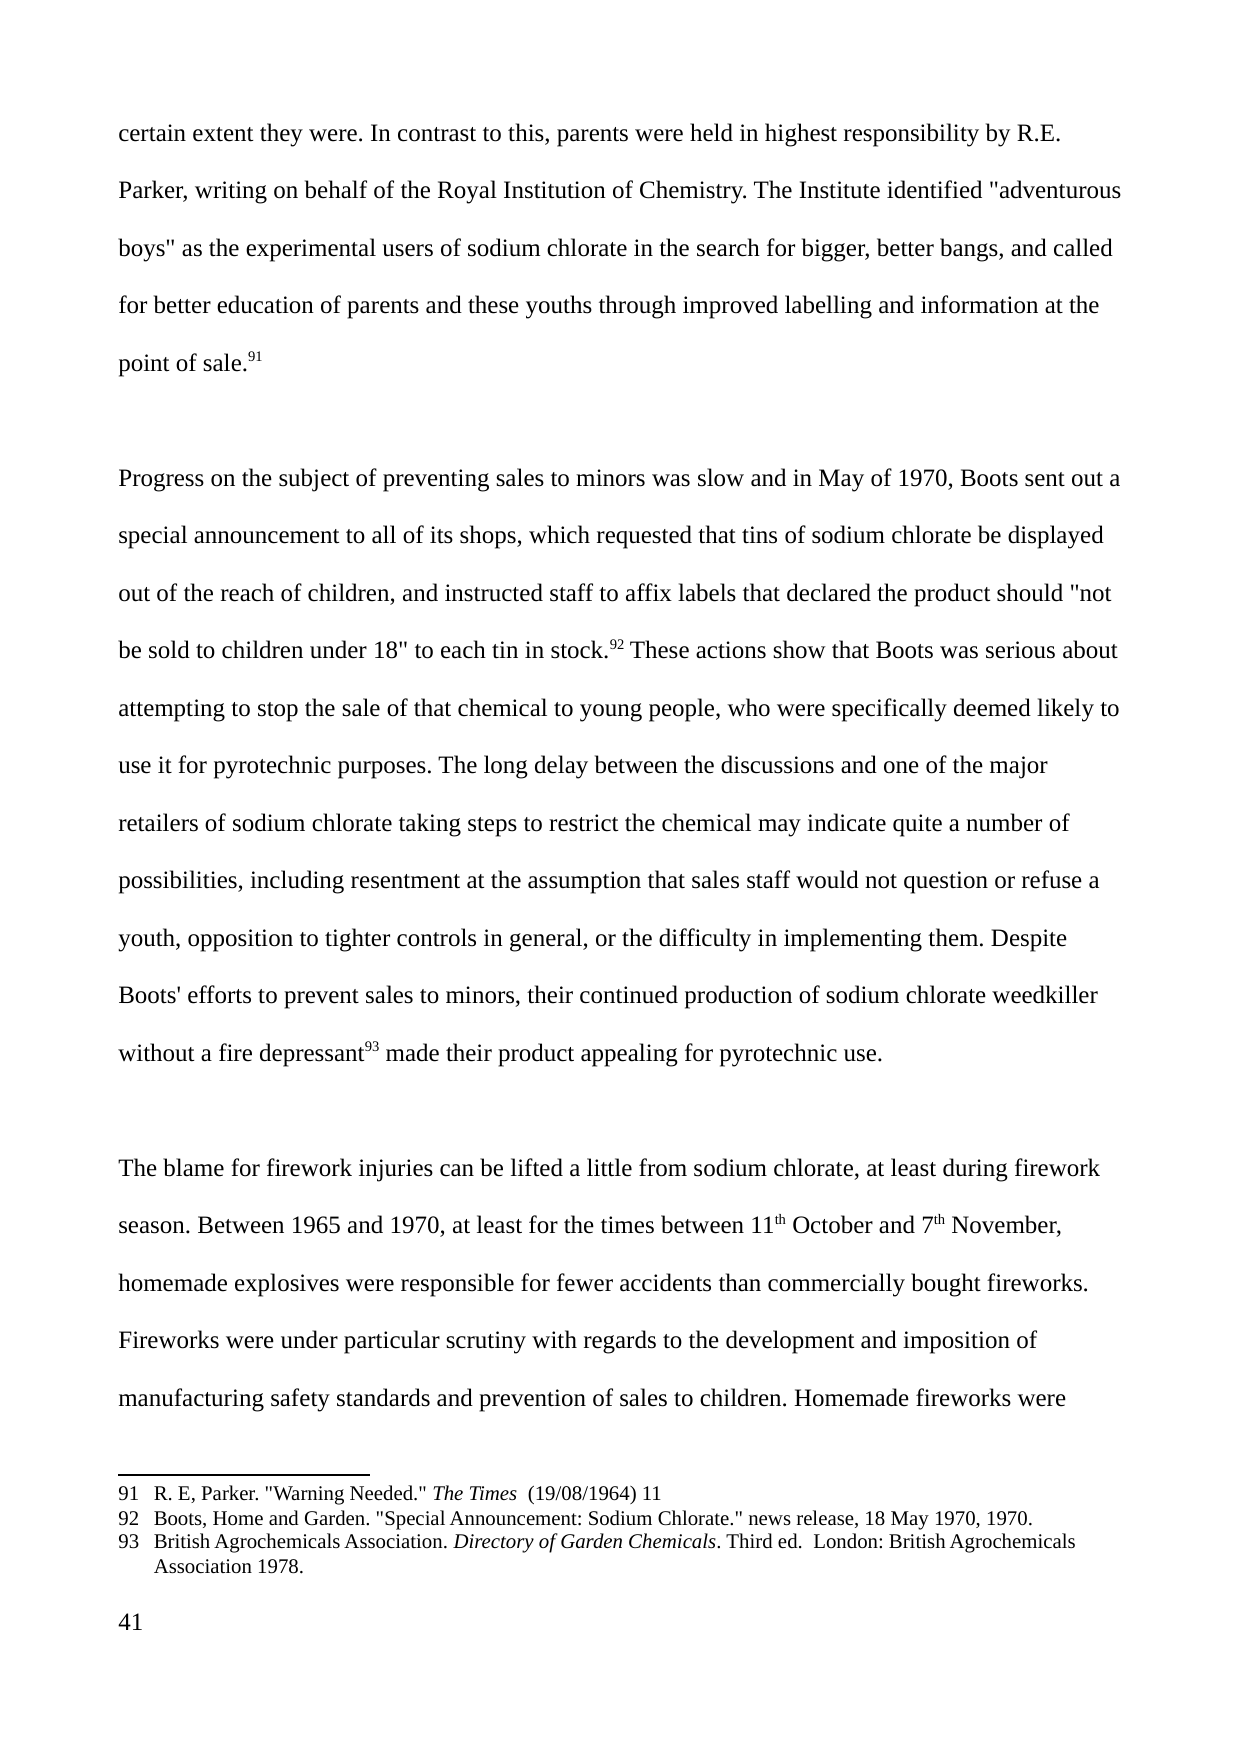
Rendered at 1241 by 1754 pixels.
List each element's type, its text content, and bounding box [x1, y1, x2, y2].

text certain extent they were. In contrast to this, parents were held in highest responsibility by R.E. Parker, writing on behalf of the Royal Institution of Chemistry. The Institute identified "adventurous boys" as the experimental users of sodium chlorate in the search for bigger, better bangs, and called for better education of parents and these youths through improved labelling and information at the point of sale. [118, 118, 1122, 377]
text The blame for firework injuries can be lifted a little from sodium chlorate, at least during firework season. Between 1965 and 1970, at least for the times between 11th October and 7th November, homemade explosives were responsible for fewer accidents than commercially bought fireworks. Fireworks were under particular scrutiny with regards to the development and imposition of manufacturing safety standards and prevention of sales to children. Homemade fireworks were [118, 1153, 1122, 1412]
text British Agrochemicals Association. Directory of Garden Chemicals. Third ed. London: British Agrochemicals Association 1978. [118, 1529, 1122, 1578]
text Progress on the subject of preventing sales to minors was slow and in May of 1970, Boots sent out a special announcement to all of its shops, which requested that tins of sodium chlorate be displayed out of the reach of children, and instructed staff to affix labels that declared the product should "not be sold to children under 18" to each tin in stock. These actions show that Boots was serious about attempting to stop the sale of that chemical to young people, who were specifically deemed likely to use it for pyrotechnic purposes. The long delay between the discussions and one of the major retailers of sodium chlorate taking steps to restrict the chemical may indicate quite a number of possibilities, including resentment at the assumption that sales staff would not question or refuse a youth, opposition to tighter controls in general, or the difficulty in implementing them. Despite Boots' efforts to prevent sales to minors, their continued production of sodium chlorate weedkiller without a fire depressant made their product appealing for pyrotechnic use. [118, 463, 1122, 1067]
text Boots, Home and Garden. "Special Announcement: Sodium Chlorate." news release, 18 May 1970, 1970. [118, 1505, 1122, 1529]
text R. E, Parker. "Warning Needed." The Times (19/08/1964) 11 [118, 1481, 1122, 1505]
